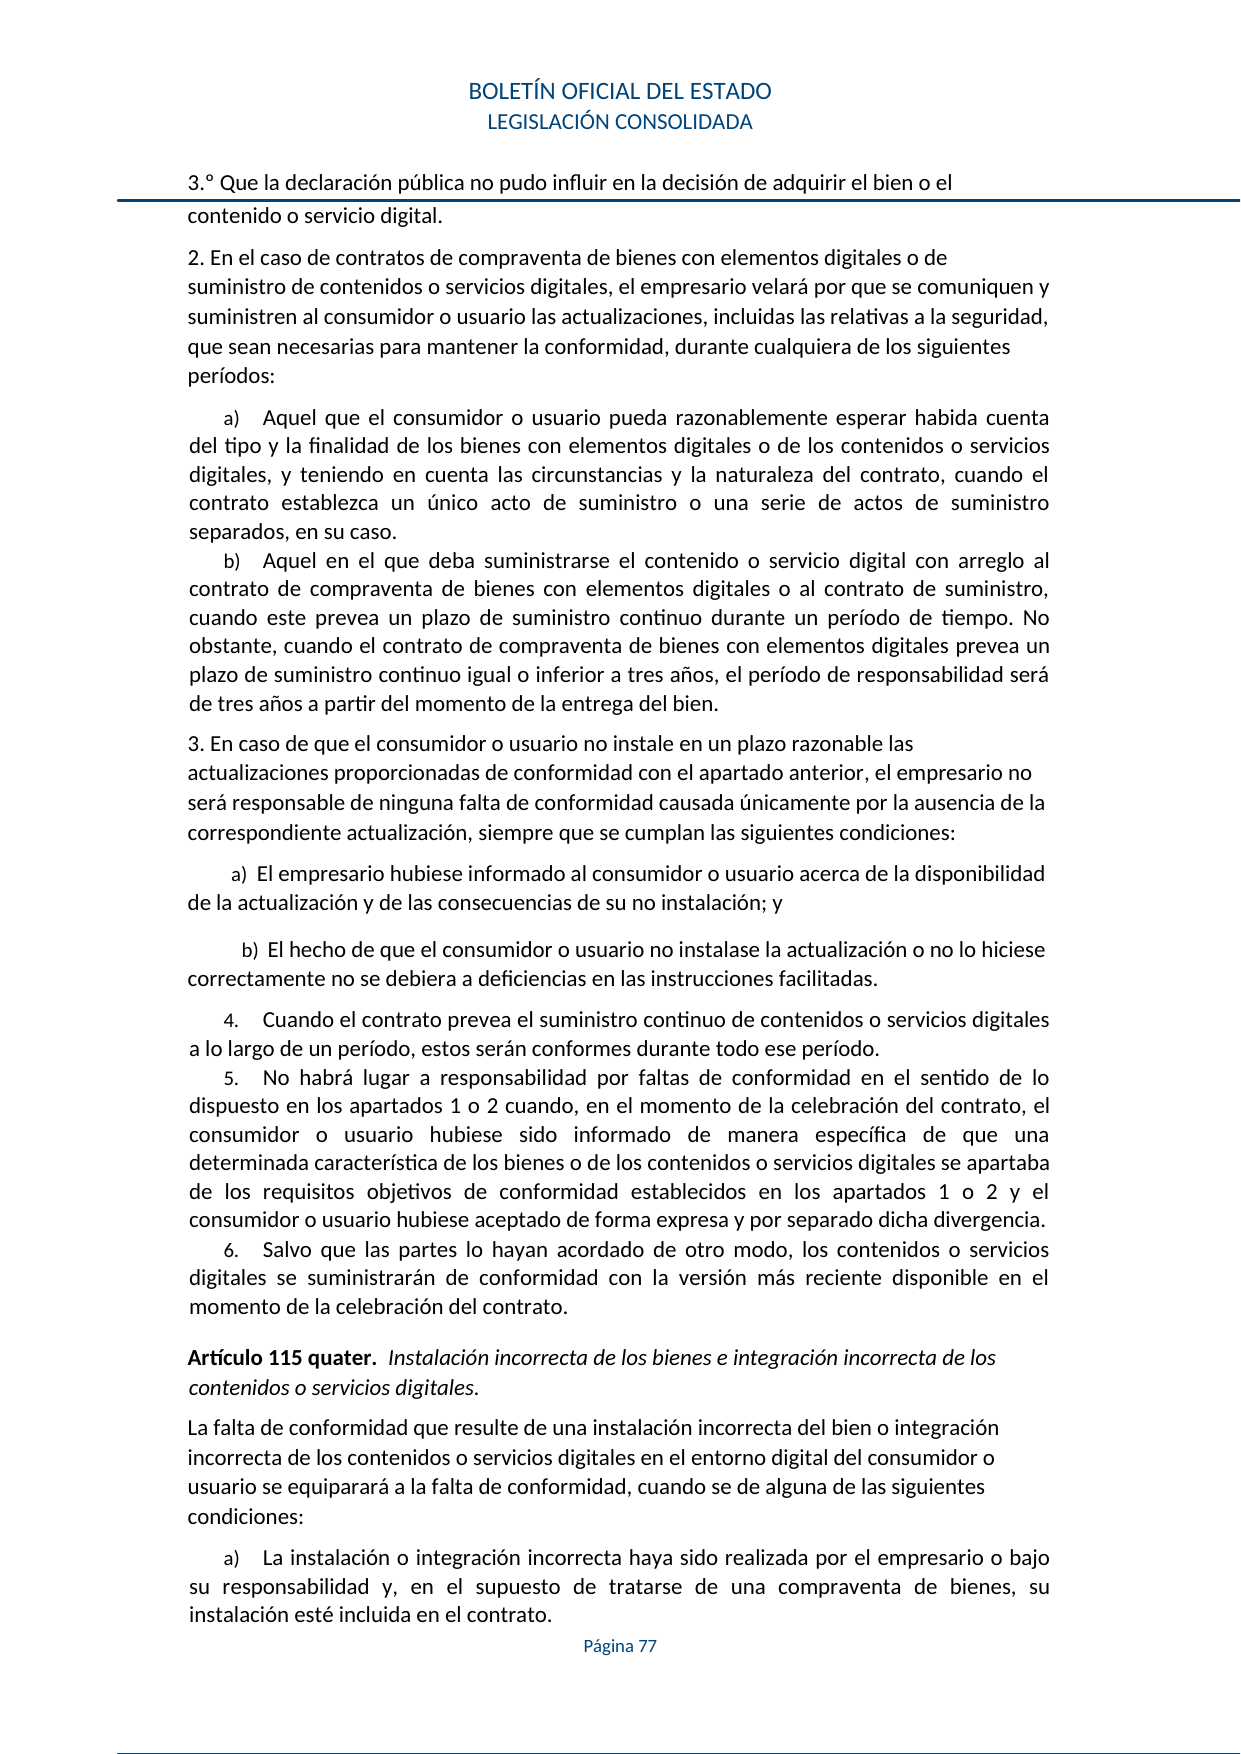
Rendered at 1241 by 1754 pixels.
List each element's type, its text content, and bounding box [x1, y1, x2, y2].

text La falta de conformidad que resulte de una instalación incorrecta del bien o integración incorrecta de los contenidos o servicios digitales en el entorno digital del consumidor o usuario se equiparará a la falta de conformidad, cuando se de alguna de las siguientes condiciones: [187, 1413, 1051, 1530]
text 3.º Que la declaración pública no pudo influir en la decisión de adquirir el bien o el [187, 168, 1051, 199]
text 3. En caso de que el consumidor o usuario no instale en un plazo razonable las actualizaciones proporcionadas de conformidad con el apartado anterior, el empresario no será responsable de ninguna falta de conformidad causada únicamente por la ausencia de la correspondiente actualización, siempre que se cumplan las siguientes condiciones: [187, 729, 1051, 846]
list Aquel que el consumidor o usuario pueda razonablemente esperar habida cuenta del tipo y la finalidad de los bienes con elementos digitales o de los contenidos o servicios digitales, y teniendo en cuenta las circunstancias y la naturaleza del contrato, cuando el contrato establezca un único acto de suministro o una serie de actos de suministro separados, en su caso. [189, 403, 1051, 545]
list El hecho de que el consumidor o usuario no instalase la actualización o no lo hiciese [163, 935, 1052, 963]
list Aquel en el que deba suministrarse el contenido o servicio digital con arreglo al contrato de compraventa de bienes con elementos digitales o al contrato de suministro, cuando este prevea un plazo de suministro continuo durante un período de tiempo. No obstante, cuando el contrato de compraventa de bienes con elementos digitales prevea un plazo de suministro continuo igual o inferior a tres años, el período de responsabilidad será de tres años a partir del momento de la entrega del bien. [189, 546, 1051, 717]
text contenido o servicio digital. [187, 202, 1051, 230]
list El empresario hubiese informado al consumidor o usuario acerca de la disponibilidad [163, 859, 1052, 887]
text de la actualización y de las consecuencias de su no instalación; y [187, 888, 1051, 917]
text Artículo 115 quater. Instalación incorrecta de los bienes e integración incorrecta de los contenidos o servicios digitales. [187, 1343, 1051, 1401]
list Salvo que las partes lo hayan acordado de otro modo, los contenidos o servicios digitales se suministrarán de conformidad con la versión más reciente disponible en el momento de la celebración del contrato. [189, 1235, 1051, 1320]
list No habrá lugar a responsabilidad por faltas de conformidad en el sentido de lo dispuesto en los apartados 1 o 2 cuando, en el momento de la celebración del contrato, el consumidor o usuario hubiese sido informado de manera específica de que una determinada característica de los bienes o de los contenidos o servicios digitales se apartaba de los requisitos objetivos de conformidad establecidos en los apartados 1 o 2 y el consumidor o usuario hubiese aceptado de forma expresa y por separado dicha divergencia. [189, 1063, 1051, 1234]
text 2. En el caso de contratos de compraventa de bienes con elementos digitales o de suministro de contenidos o servicios digitales, el empresario velará por que se comuniquen y suministren al consumidor o usuario las actualizaciones, incluidas las relativas a la seguridad, que sean necesarias para mantener la conformidad, durante cualquiera de los siguientes períodos: [187, 243, 1051, 389]
list Cuando el contrato prevea el suministro continuo de contenidos o servicios digitales a lo largo de un período, estos serán conformes durante todo ese período. [189, 1005, 1051, 1062]
text correctamente no se debiera a deficiencias en las instrucciones facilitadas. [187, 964, 1051, 993]
list La instalación o integración incorrecta haya sido realizada por el empresario o bajo su responsabilidad y, en el supuesto de tratarse de una compraventa de bienes, su instalación esté incluida en el contrato. [189, 1543, 1051, 1628]
